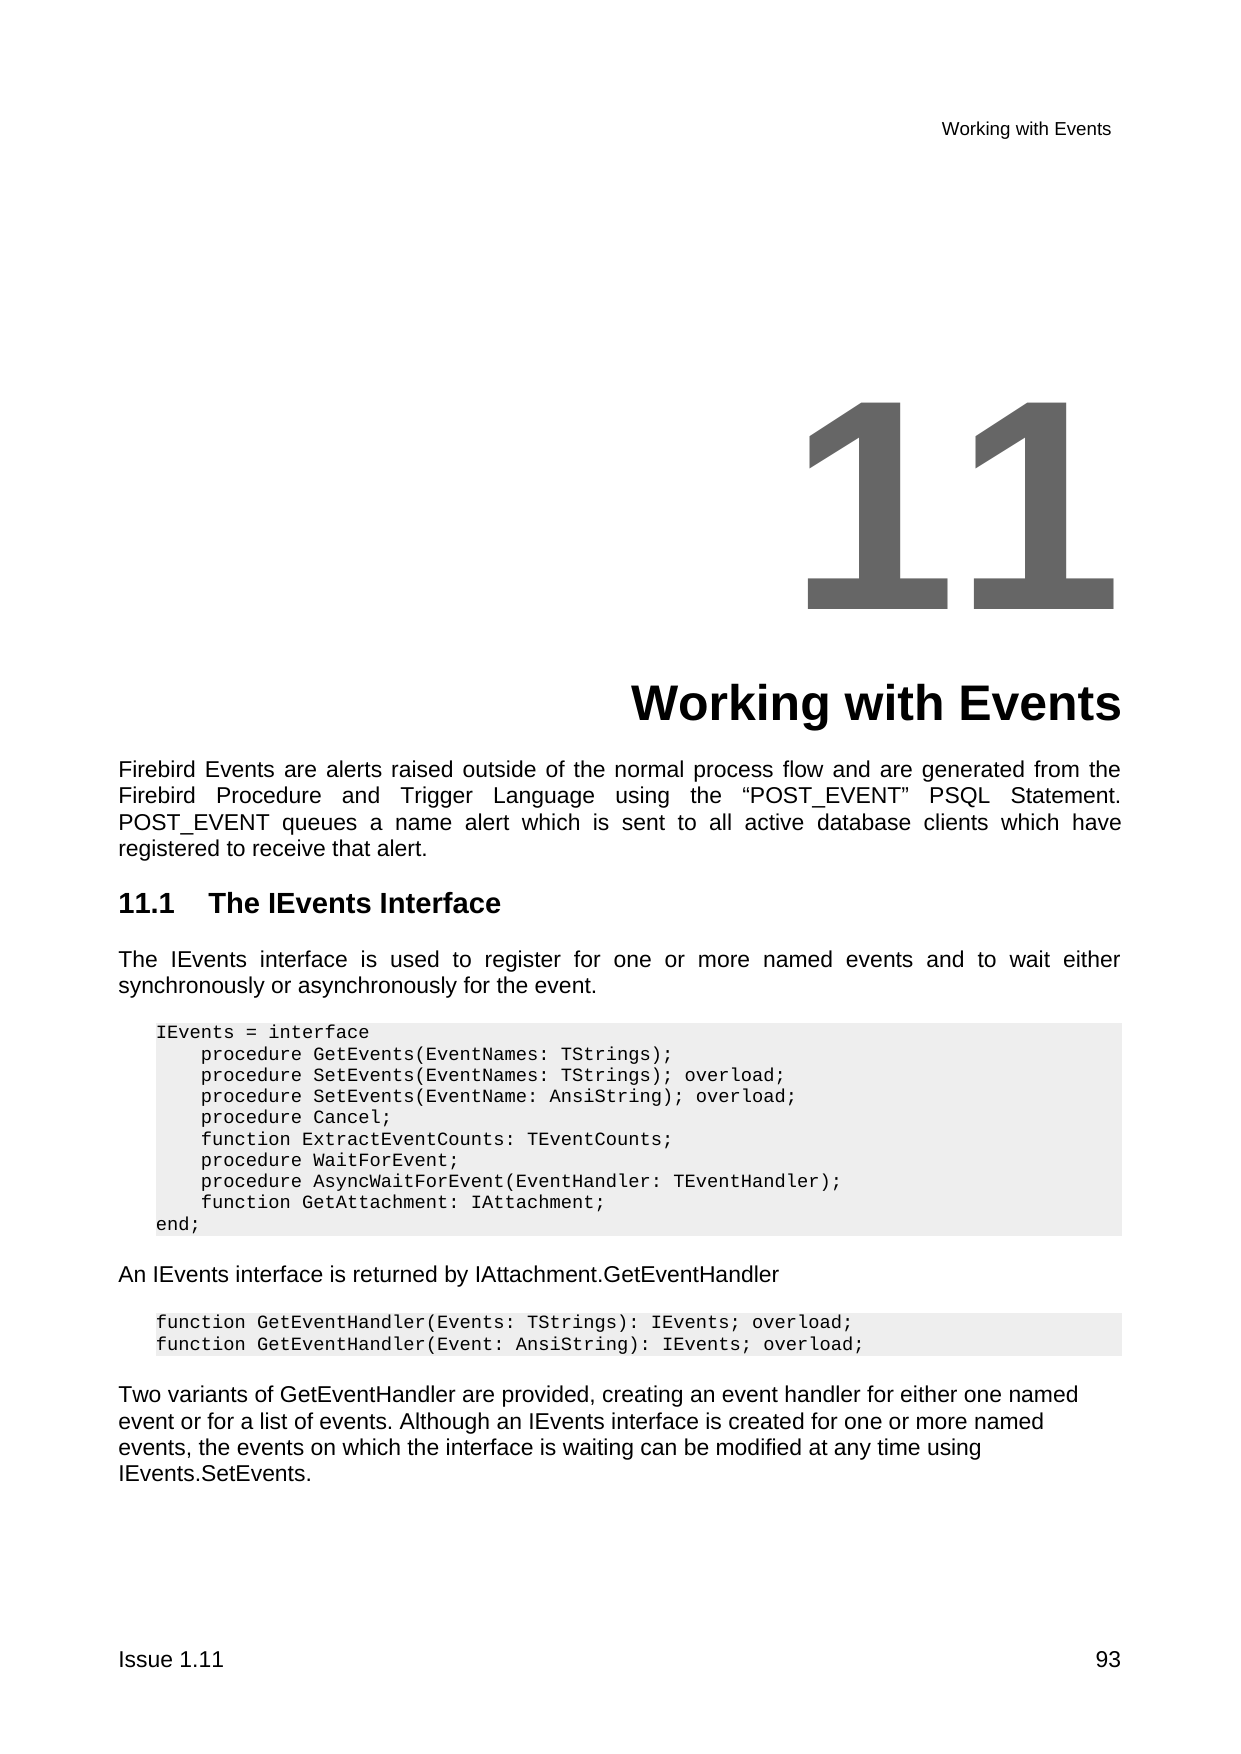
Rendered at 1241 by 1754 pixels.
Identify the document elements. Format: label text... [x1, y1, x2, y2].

text procedure SetEvents(EventNames: TStrings); overload; [156, 1066, 1122, 1087]
text procedure Cancel; [156, 1108, 1122, 1129]
text Two variants of GetEventHandler are provided, creating an event handler for either one named event or for a list of events. Although an IEvents interface is created for one or more named events, the events on which the interface is waiting can be modified at any time using IEvents.SetEvents. [118, 1381, 1122, 1487]
text IEvents = interface [156, 1023, 1122, 1044]
text function GetEventHandler(Event: AnsiString): IEvents; overload; [156, 1334, 1122, 1356]
text procedure AsyncWaitForEvent(EventHandler: TEventHandler); [156, 1172, 1122, 1193]
subtitle The IEvents Interface [118, 887, 1122, 920]
text function ExtractEventCounts: TEventCounts; [156, 1129, 1122, 1151]
text Firebird Events are alerts raised outside of the normal process flow and are generated from the Firebird Procedure and Trigger Language using the “POST_EVENT” PSQL Statement. POST_EVENT queues a name alert which is sent to all active database clients which have registered to receive that alert. [118, 756, 1122, 862]
text The IEvents interface is used to register for one or more named events and to wait either synchronously or asynchronously for the event. [118, 946, 1122, 998]
text end; [156, 1214, 1122, 1236]
subtitle Working with Events [81, 328, 1122, 731]
text procedure SetEvents(EventName: AnsiString); overload; [156, 1087, 1122, 1108]
text function GetAttachment: IAttachment; [156, 1193, 1122, 1214]
text procedure WaitForEvent; [156, 1151, 1122, 1172]
text function GetEventHandler(Events: TStrings): IEvents; overload; [156, 1313, 1122, 1334]
text procedure GetEvents(EventNames: TStrings); [156, 1044, 1122, 1066]
text An IEvents interface is returned by IAttachment.GetEventHandler [118, 1261, 1122, 1288]
